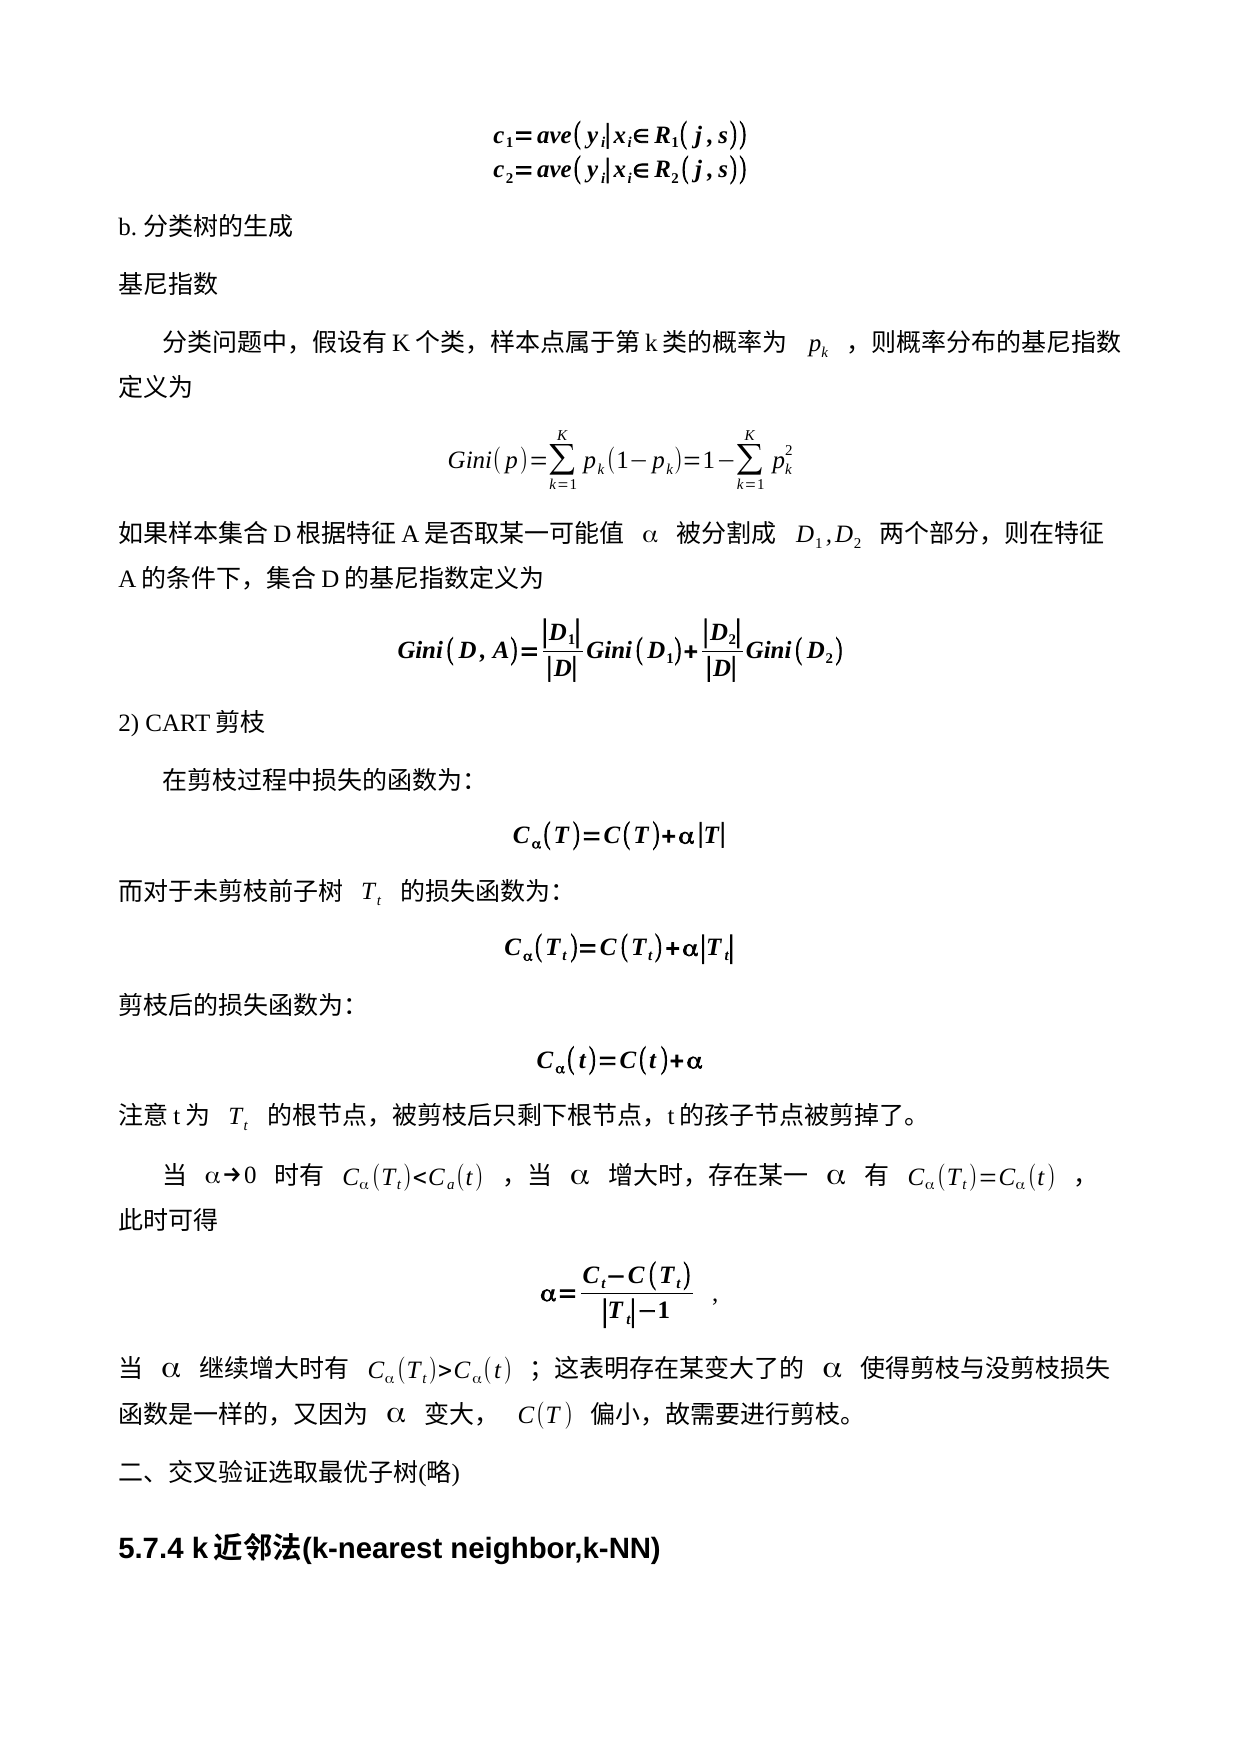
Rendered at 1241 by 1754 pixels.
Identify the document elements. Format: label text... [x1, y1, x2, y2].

text 在剪枝过程中损失的函数为： [118, 760, 1122, 797]
text , [118, 1259, 1122, 1329]
text 剪枝后的损失函数为： [118, 985, 1122, 1021]
subtitle 5.7.4 k近邻法(k-nearest neighbor,k-NN) [118, 1525, 1122, 1567]
text 而对于未剪枝前子树的损失函数为： [118, 871, 1122, 909]
text 分类问题中，假设有K个类，样本点属于第k类的概率为，则概率分布的基尼指数定义为 [118, 323, 1122, 404]
text 当时有，当增大时，存在某一有，此时可得 [118, 1156, 1122, 1237]
text b. 分类树的生成 [118, 207, 1122, 243]
text 当继续增大时有；这表明存在某变大了的使得剪枝与没剪枝损失函数是一样的，又因为变大，偏小，故需要进行剪枝。 [118, 1349, 1122, 1430]
text 注意t为的根节点，被剪枝后只剩下根节点，t的孩子节点被剪掉了。 [118, 1096, 1122, 1134]
text 基尼指数 [118, 265, 1122, 301]
text 2) CART剪枝 [118, 702, 1122, 739]
text 二、交叉验证选取最优子树(略) [118, 1452, 1122, 1488]
text 如果样本集合D根据特征A是否取某一可能值被分割成两个部分，则在特征A的条件下，集合D的基尼指数定义为 [118, 513, 1122, 595]
